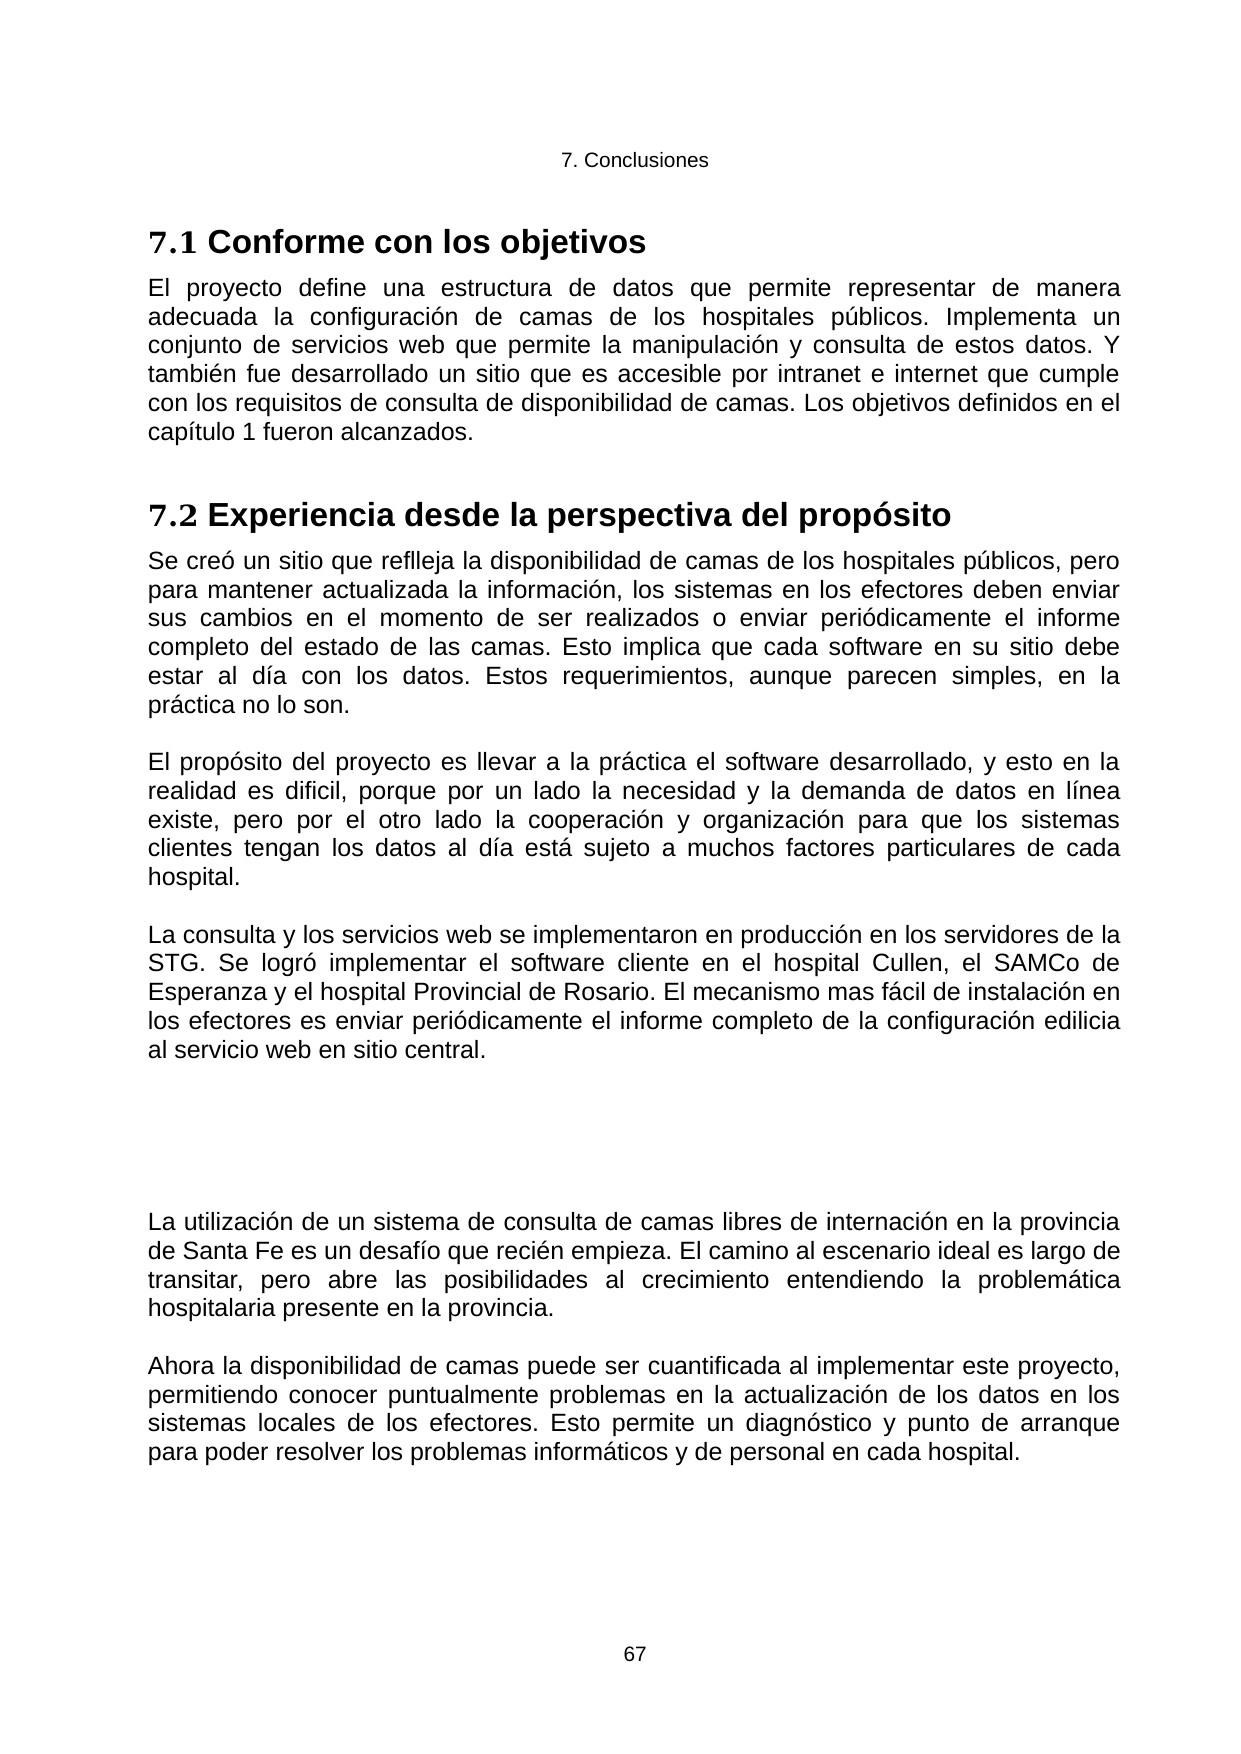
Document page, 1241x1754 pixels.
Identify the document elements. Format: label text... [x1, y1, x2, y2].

text La utilización de un sistema de consulta de camas libres de internación en la provincia de Santa Fe es un desafío que recién empieza. El camino al escenario ideal es largo de transitar, pero abre las posibilidades al crecimiento entendiendo la problemática hospitalaria presente en la provincia. [148, 1207, 1122, 1322]
text Ahora la disponibilidad de camas puede ser cuantificada al implementar este proyecto, permitiendo conocer puntualmente problemas en la actualización de los datos en los sistemas locales de los efectores. Esto permite un diagnóstico y punto de arranque para poder resolver los problemas informáticos y de personal en cada hospital. [148, 1351, 1122, 1466]
subtitle 7.2 Experiencia desde la perspectiva del propósito [148, 495, 1122, 533]
text El propósito del proyecto es llevar a la práctica el software desarrollado, y esto en la realidad es dificil, porque por un lado la necesidad y la demanda de datos en línea existe, pero por el otro lado la cooperación y organización para que los sistemas clientes tengan los datos al día está sujeto a muchos factores particulares de cada hospital. [148, 747, 1122, 891]
text La consulta y los servicios web se implementaron en producción en los servidores de la STG. Se logró implementar el software cliente en el hospital Cullen, el SAMCo de Esperanza y el hospital Provincial de Rosario. El mecanismo mas fácil de instalación en los efectores es enviar periódicamente el informe completo de la configuración edilicia al servicio web en sitio central. [148, 919, 1122, 1063]
subtitle 7.1 Conforme con los objetivos [148, 222, 1122, 260]
text El proyecto define una estructura de datos que permite representar de manera adecuada la configuración de camas de los hospitales públicos. Implementa un conjunto de servicios web que permite la manipulación y consulta de estos datos. Y también fue desarrollado un sitio que es accesible por intranet e internet que cumple con los requisitos de consulta de disponibilidad de camas. Los objetivos definidos en el capítulo 1 fueron alcanzados. [148, 273, 1122, 445]
text Se creó un sitio que reflleja la disponibilidad de camas de los hospitales públicos, pero para mantener actualizada la información, los sistemas en los efectores deben enviar sus cambios en el momento de ser realizados o enviar periódicamente el informe completo del estado de las camas. Esto implica que cada software en su sitio debe estar al día con los datos. Estos requerimientos, aunque parecen simples, en la práctica no lo son. [148, 546, 1122, 718]
